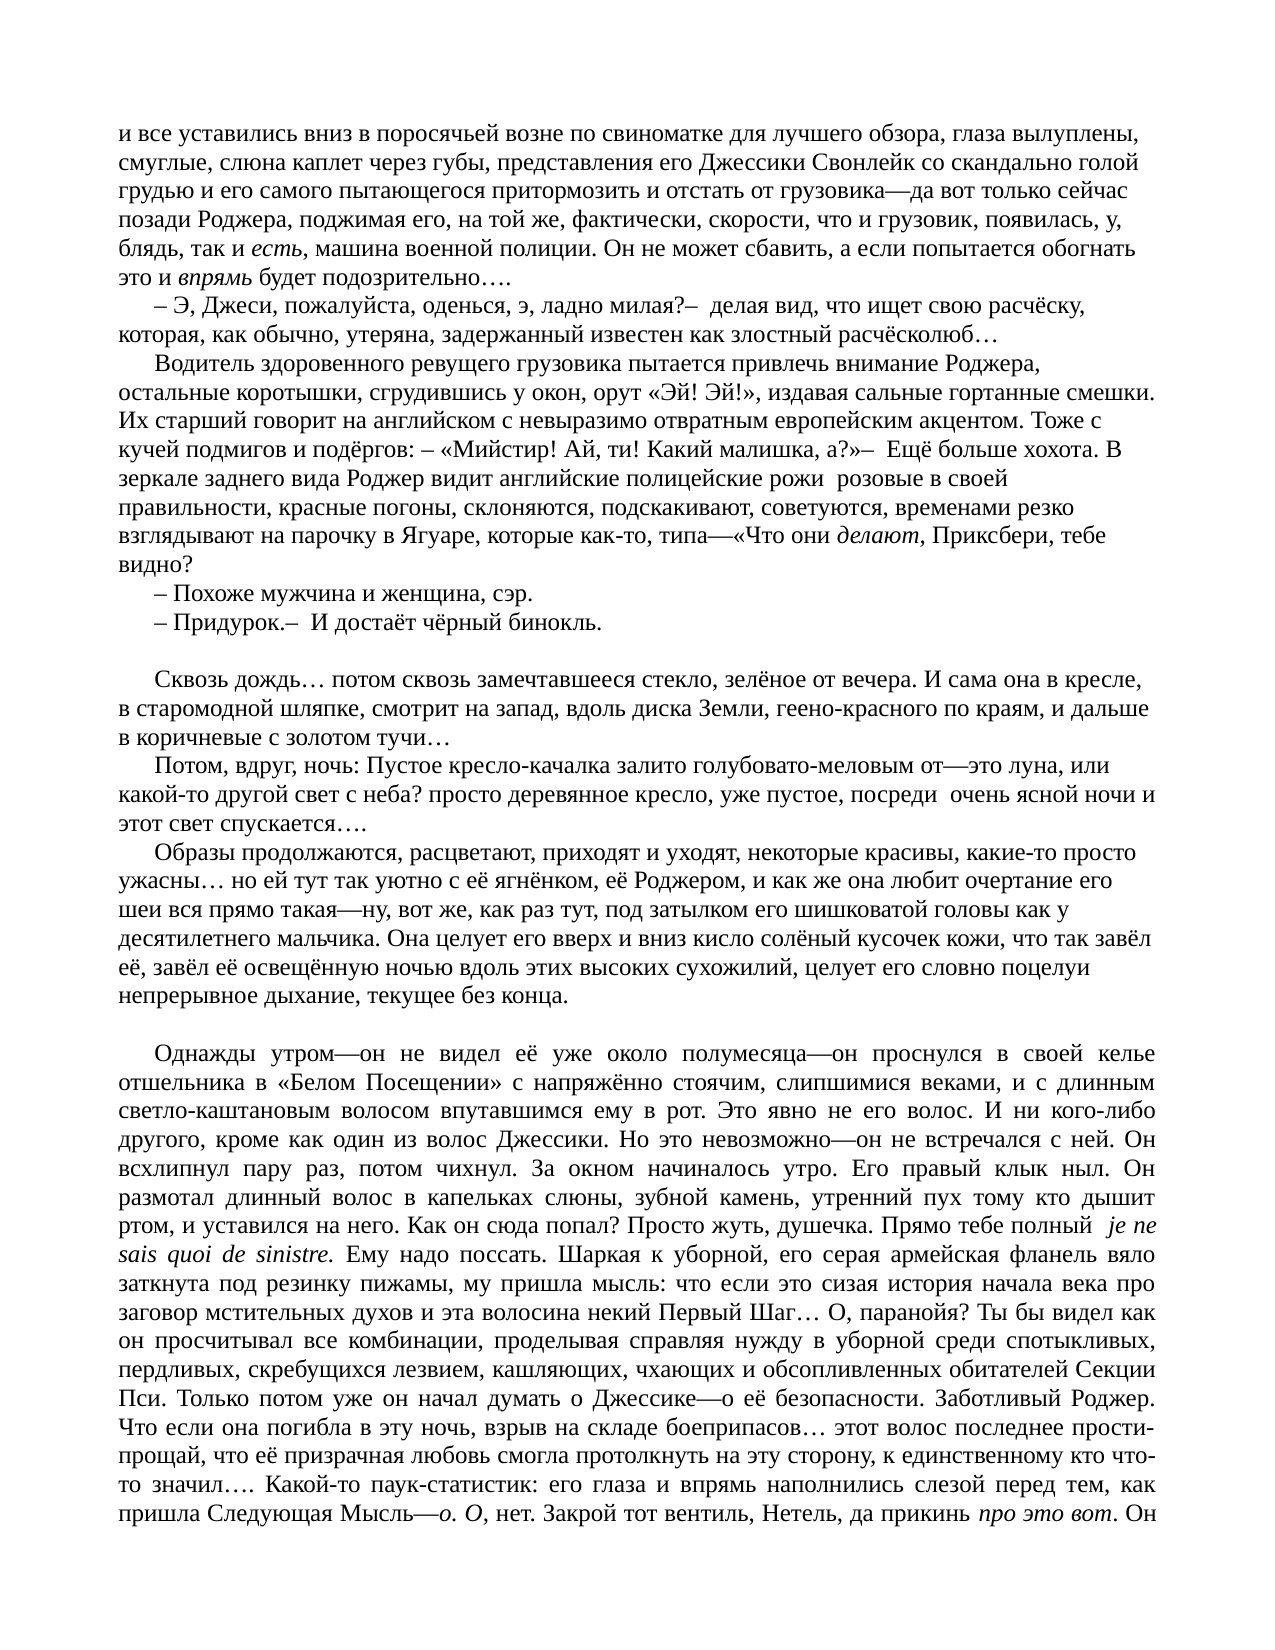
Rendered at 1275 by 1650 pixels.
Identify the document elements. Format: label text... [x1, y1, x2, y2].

text Сквозь дождь… потом сквозь замечтавшееся стекло, зелёное от вечера. И сама она в кресле, в старомодной шляпке, смотрит на запад, вдоль диска Земли, геено-красного по краям, и дальше в коричневые с золотом тучи… [118, 664, 1157, 751]
text Потом, вдруг, ночь: Пустое кресло-качалка залито голубовато-меловым от—это луна, или какой-то другой свет с неба? просто деревянное кресло, уже пустое, посреди очень ясной ночи и этот свет спускается…. [118, 751, 1157, 837]
text и все уставились вниз в поросячьей возне по свиноматке для лучшего обзора, глаза вылуплены, смуглые, слюна каплет через губы, представления его Джессики Свонлейк со скандально голой грудью и его самого пытающегося притормозить и отстать от грузовика—да вот только сейчас позади Роджера, поджимая его, на той же, фактически, скорости, что и грузовик, появилась, у, блядь, так и есть, машина военной полиции. Он не может сбавить, а если попытается обогнать это и впрямь будет подозрительно…. [118, 118, 1157, 291]
text Образы продолжаются, расцветают, приходят и уходят, некоторые красивы, какие-то просто ужасны… но ей тут так уютно с её ягнёнком, её Роджером, и как же она любит очертание его шеи вся прямо такая—ну, вот же, как раз тут, под затылком его шишковатой головы как у десятилетнего мальчика. Она целует его вверх и вниз кисло солёный кусочек кожи, что так завёл её, завёл её освещённую ночью вдоль этих высоких сухожилий, целует его словно поцелуи непрерывное дыхание, текущее без конца. [118, 837, 1157, 1009]
text Однажды утром—он не видел её уже около полумесяца—он проснулся в своей келье отшельника в «Белом Посещении» с напряжённо стоячим, слипшимися веками, и с длинным светло-каштановым волосом впутавшимся ему в рот. Это явно не его волос. И ни кого-либо другого, кроме как один из волос Джессики. Но это невозможно—он не встречался с ней. Он всхлипнул пару раз, потом чихнул. За окном начиналось утро. Его правый клык ныл. Он размотал длинный волос в капельках слюны, зубной камень, утренний пух тому кто дышит ртом, и уставился на него. Как он сюда попал? Просто жуть, душечка. Прямо тебе полный je ne sais quoi de sinistre. Ему надо поссать. Шаркая к уборной, его серая армейская фланель вяло заткнута под резинку пижамы, му пришла мысль: что если это сизая история начала века про заговор мстительных духов и эта волосина некий Первый Шаг… О, паранойя? Ты бы видел как он просчитывал все комбинации, проделывая справляя нужду в уборной среди спотыкливых, пердливых, скребущихся лезвием, кашляющих, чхающих и обсопливленных обитателей Секции Пси. Только потом уже он начал думать о Джессике—о её безопасности. Заботливый Роджер. Что если она погибла в эту ночь, взрыв на складе боеприпасов… этот волос последнее прости-прощай, что её призрачная любовь смогла протолкнуть на эту сторону, к единственному кто что-то значил…. Какой-то паук-статистик: его глаза и впрямь наполнились слезой перед тем, как пришла Следующая Мысль—о. О, нет. Закрой тот вентиль, Нетель, да прикинь про это вот. Он [118, 1038, 1157, 1527]
text – Э, Джеси, пожалуйста, оденься, э, ладно милая?– делая вид, что ищет свою расчёску, которая, как обычно, утеряна, задержанный известен как злостный расчёсколюб… [118, 291, 1157, 348]
text – Похоже мужчина и женщина, сэр. [118, 578, 1157, 607]
text Водитель здоровенного ревущего грузовика пытается привлечь внимание Роджера, остальные коротышки, сгрудившись у окон, орут «Эй! Эй!», издавая сальные гортанные смешки. Их старший говорит на английском с невыразимо отвратным европейским акцентом. Тоже с кучей подмигов и подёргов: – «Мийстир! Ай, ти! Какий малишка, а?»– Ещё больше хохота. В зеркале заднего вида Роджер видит английские полицейские рожи розовые в своей правильности, красные погоны, склоняются, подскакивают, советуются, временами резко взглядывают на парочку в Ягуаре, которые как-то, типа—«Что они делают, Приксбери, тебе видно? [118, 348, 1157, 578]
text – Придурок.– И достаёт чёрный бинокль. [118, 607, 1157, 636]
